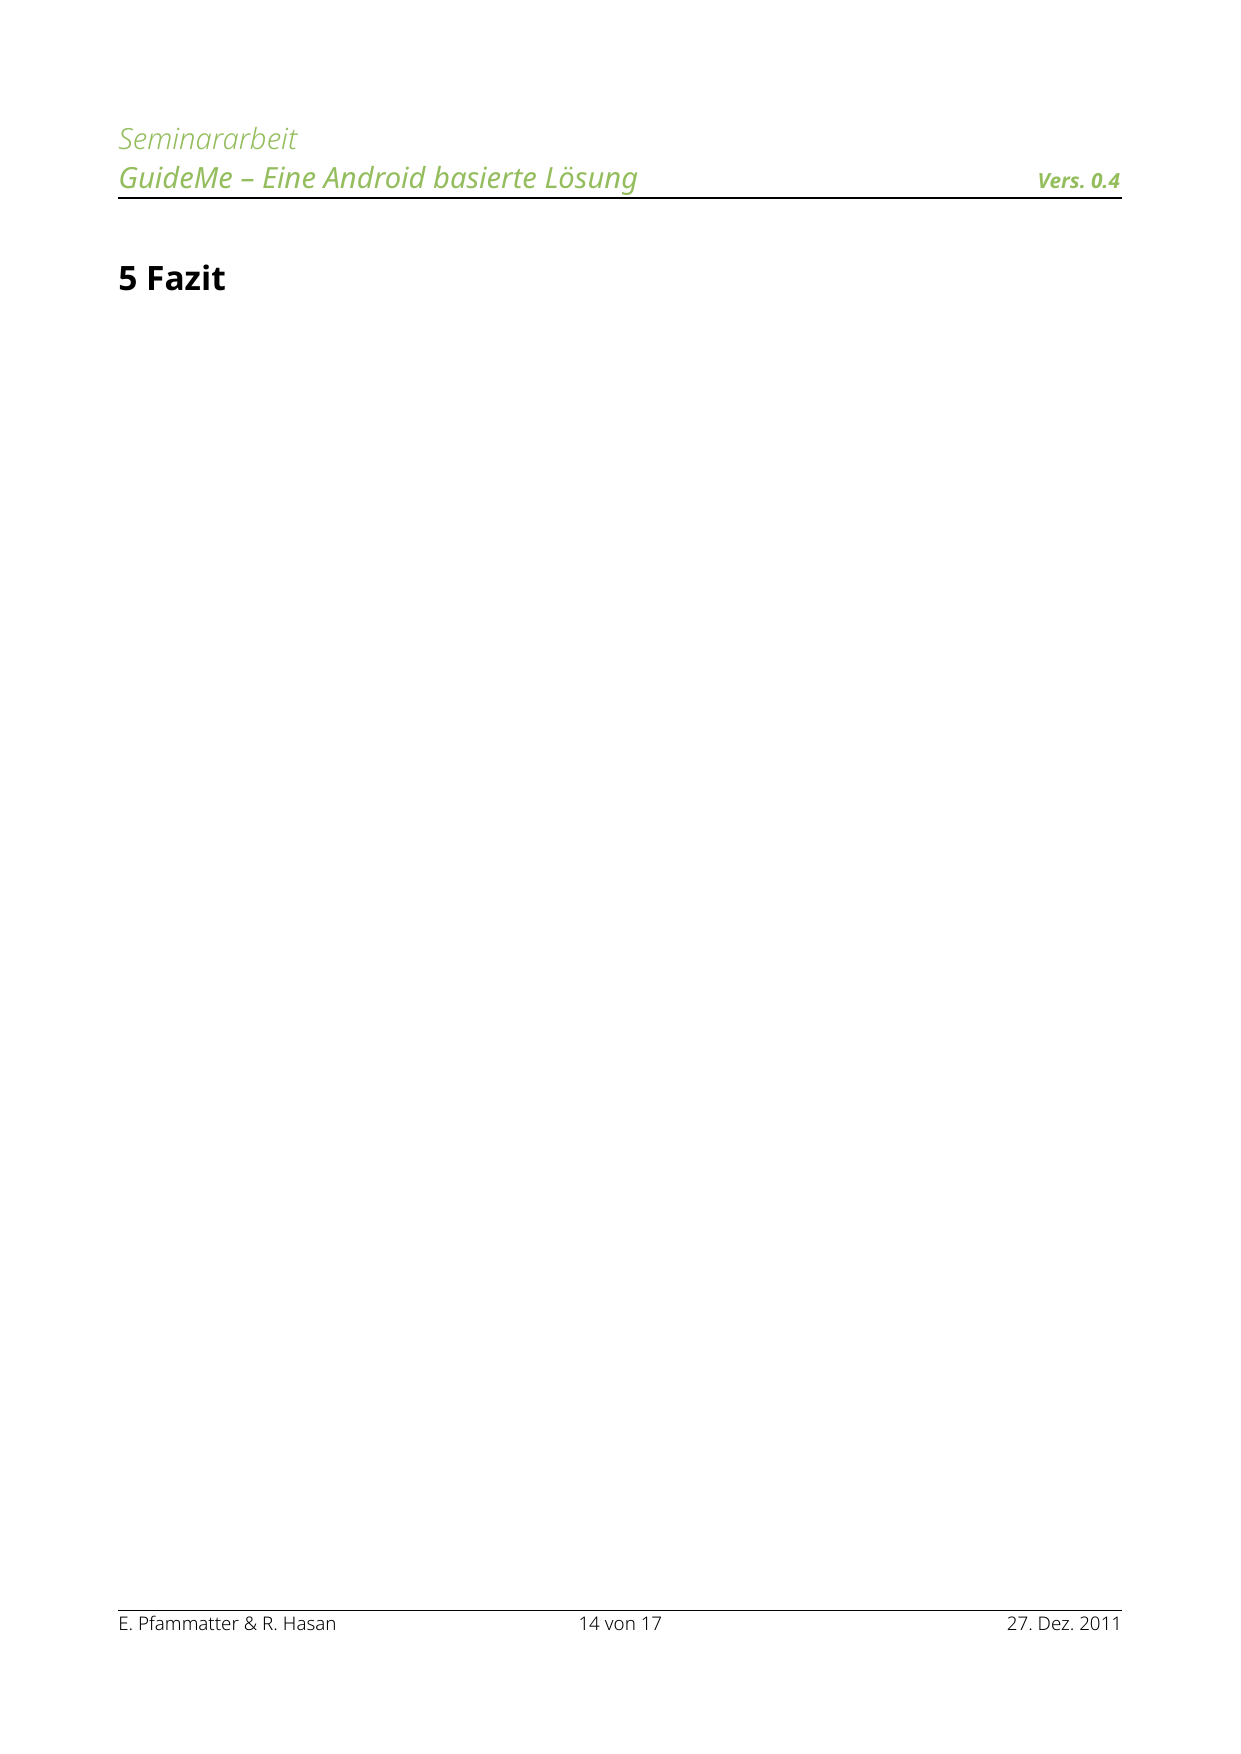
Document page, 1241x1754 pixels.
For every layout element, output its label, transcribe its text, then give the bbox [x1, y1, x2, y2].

subtitle 5 Fazit [118, 254, 1122, 300]
